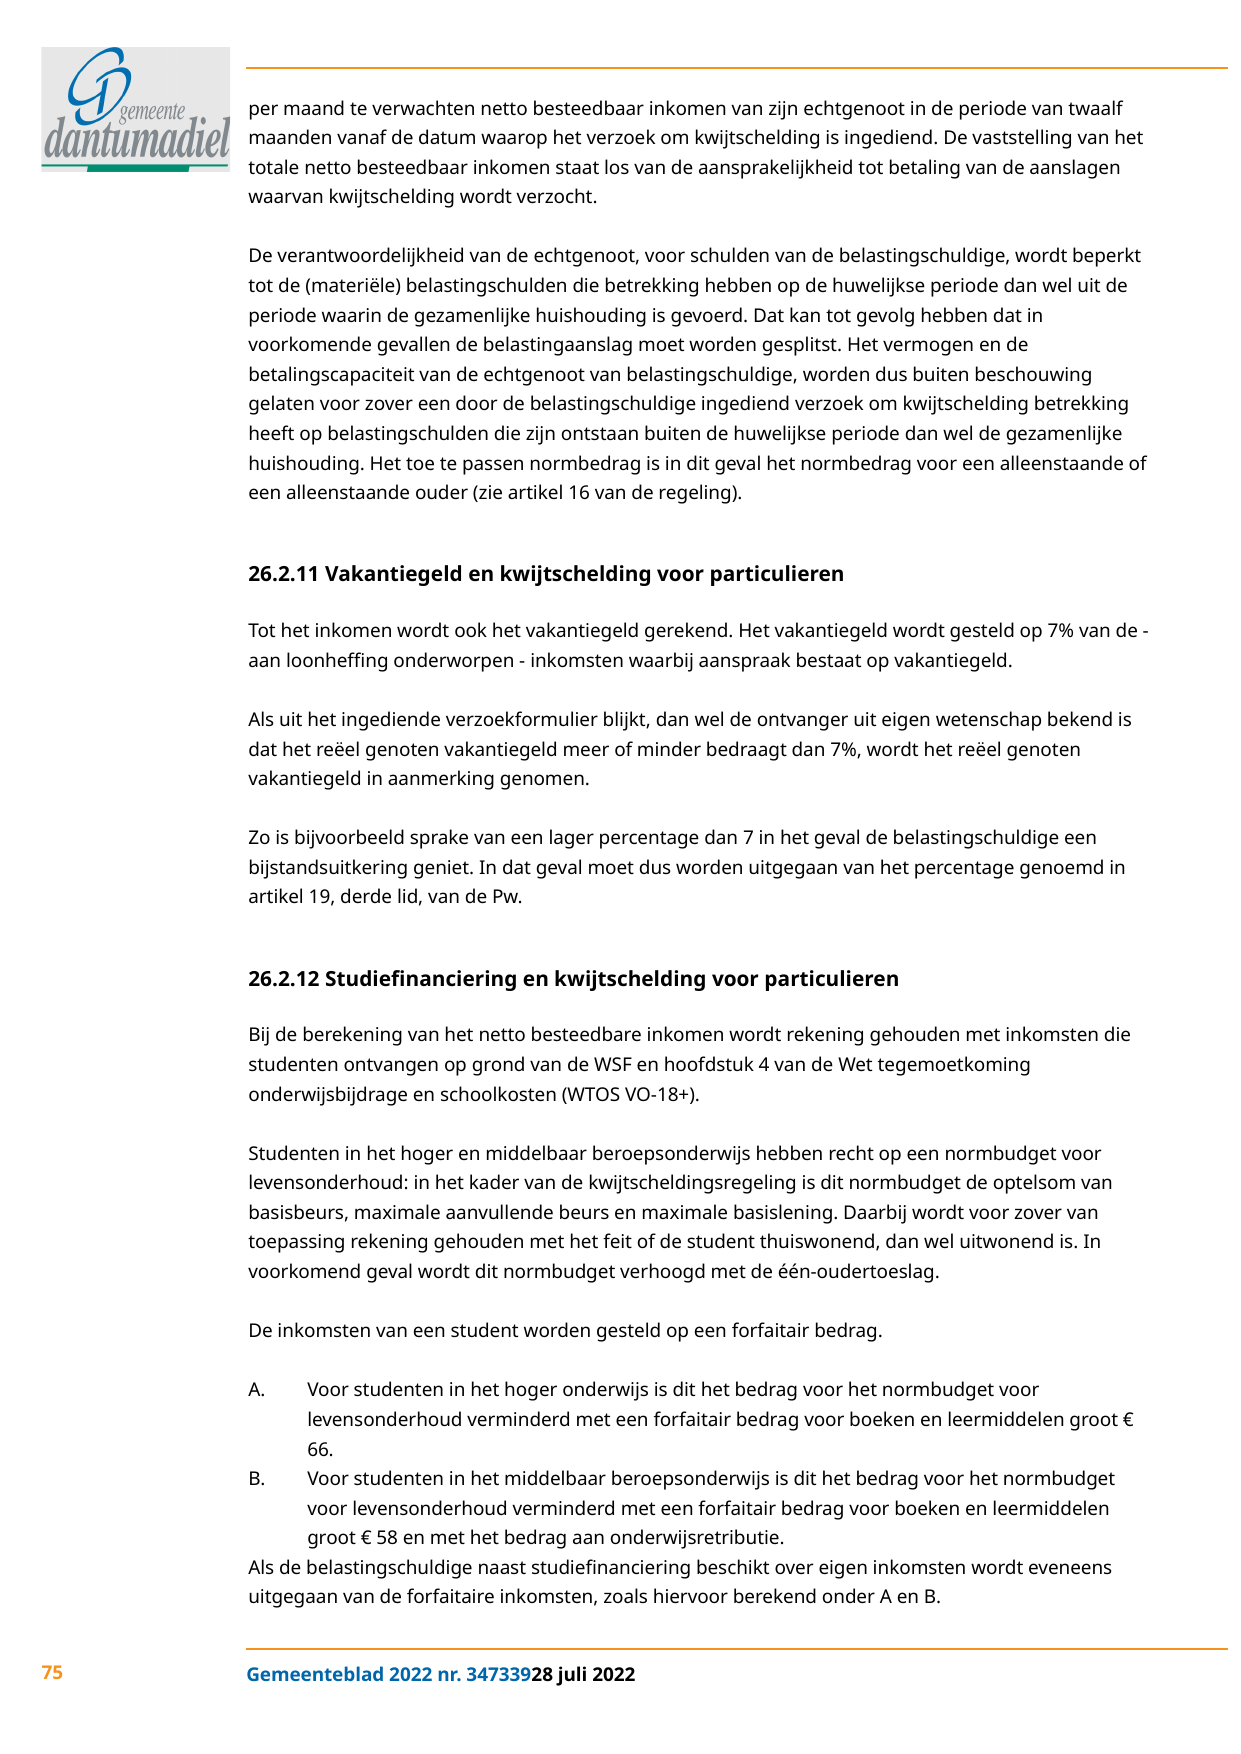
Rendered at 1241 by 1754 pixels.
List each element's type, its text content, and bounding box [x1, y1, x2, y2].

text Bij de berekening van het netto besteedbare inkomen wordt rekening gehouden met inkomsten die studenten ontvangen op grond van de WSF en hoofdstuk 4 van de Wet tegemoetkoming onderwijsbijdrage en schoolkosten (WTOS VO-18+). [248, 1022, 1152, 1107]
text Zo is bijvoorbeeld sprake van een lager percentage dan 7 in het geval de belastingschuldige een bijstandsuitkering geniet. In dat geval moet dus worden uitgegaan van het percentage genoemd in artikel 19, derde lid, van de Pw. [248, 824, 1152, 909]
text Als de belastingschuldige naast studiefinanciering beschikt over eigen inkomsten wordt eveneens uitgegaan van de forfaitaire inkomsten, zoals hiervoor berekend onder A en B. [248, 1554, 1152, 1609]
text Studenten in het hoger en middelbaar beroepsonderwijs hebben recht op een normbudget voor levensonderhoud: in het kader van de kwijtscheldingsregeling is dit normbudget de optelsom van basisbeurs, maximale aanvullende beurs en maximale basislening. Daarbij wordt voor zover van toepassing rekening gehouden met het feit of de student thuiswonend, dan wel uitwonend is. In voorkomend geval wordt dit normbudget verhoogd met de één-oudertoeslag. [248, 1140, 1152, 1284]
text 26.2.12 Studiefinanciering en kwijtschelding voor particulieren [248, 964, 1152, 992]
picture [41, 47, 231, 172]
list Voor studenten in het middelbaar beroepsonderwijs is dit het bedrag voor het normbudget voor levensonderhoud verminderd met een forfaitair bedrag voor boeken en leermiddelen groot € 58 en met het bedrag aan onderwijsretributie. [248, 1465, 1152, 1550]
text per maand te verwachten netto besteedbaar inkomen van zijn echtgenoot in de periode van twaalf maanden vanaf de datum waarop het verzoek om kwijtschelding is ingediend. De vaststelling van het totale netto besteedbaar inkomen staat los van de aansprakelijkheid tot betaling van de aanslagen waarvan kwijtschelding wordt verzocht. [248, 95, 1152, 209]
text Als uit het ingediende verzoekformulier blijkt, dan wel de ontvanger uit eigen wetenschap bekend is dat het reëel genoten vakantiegeld meer of minder bedraagt dan 7%, wordt het reëel genoten vakantiegeld in aanmerking genomen. [248, 706, 1152, 791]
text De inkomsten van een student worden gesteld op een forfaitair bedrag. [248, 1317, 1152, 1343]
text Tot het inkomen wordt ook het vakantiegeld gerekend. Het vakantiegeld wordt gesteld op 7% van de - aan loonheffing onderworpen - inkomsten waarbij aanspraak bestaat op vakantiegeld. [248, 617, 1152, 673]
text 26.2.11 Vakantiegeld en kwijtschelding voor particulieren [248, 559, 1152, 588]
text De verantwoordelijkheid van de echtgenoot, voor schulden van de belastingschuldige, wordt beperkt tot de (materiële) belastingschulden die betrekking hebben op de huwelijkse periode dan wel uit de periode waarin de gezamenlijke huishouding is gevoerd. Dat kan tot gevolg hebben dat in voorkomende gevallen de belastingaanslag moet worden gesplitst. Het vermogen en de betalingscapaciteit van de echtgenoot van belastingschuldige, worden dus buiten beschouwing gelaten voor zover een door de belastingschuldige ingediend verzoek om kwijtschelding betrekking heeft op belastingschulden die zijn ontstaan buiten de huwelijkse periode dan wel de gezamenlijke huishouding. Het toe te passen normbedrag is in dit geval het normbedrag voor een alleenstaande of een alleenstaande ouder (zie artikel 16 van de regeling). [248, 243, 1152, 505]
list Voor studenten in het hoger onderwijs is dit het bedrag voor het normbudget voor levensonderhoud verminderd met een forfaitair bedrag voor boeken en leermiddelen groot € 66. [248, 1377, 1152, 1462]
